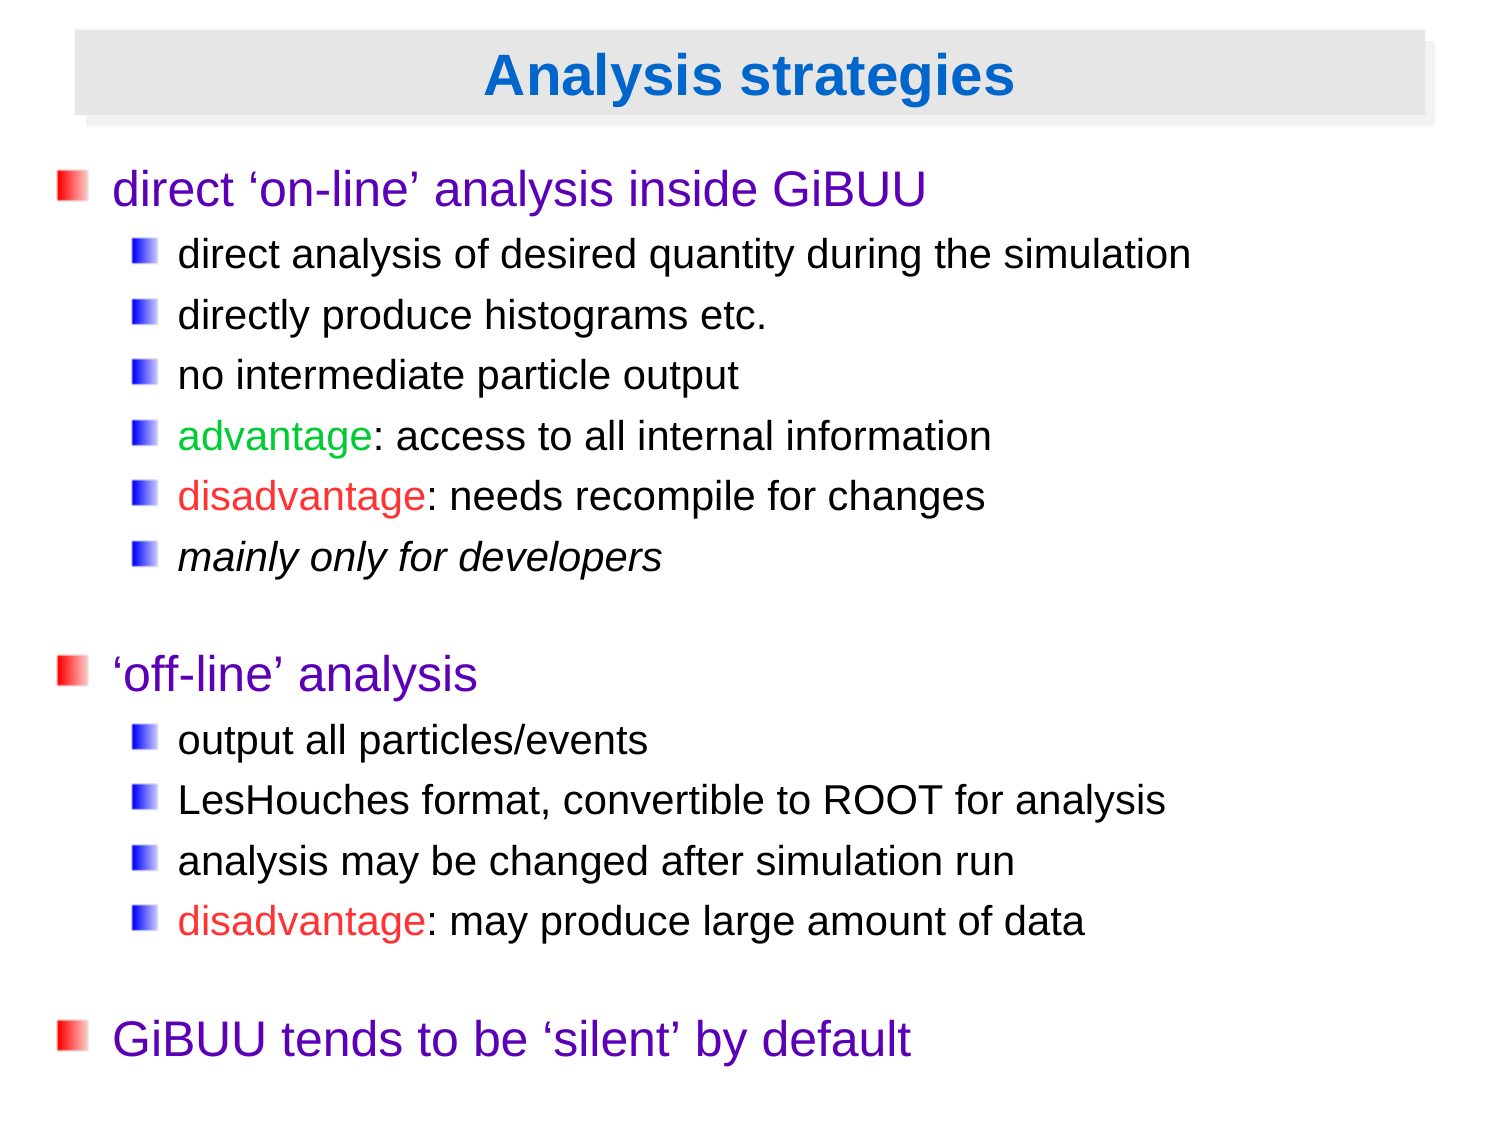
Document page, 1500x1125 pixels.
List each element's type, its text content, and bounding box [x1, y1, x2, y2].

title Analysis strategies [75, 29, 1426, 116]
list direct ‘on-line’ analysis inside GiBUU direct analysis of desired quantity during the simulation directly produce histograms etc. no intermediate particle output advantage: access to all internal information disadvantage: needs recompile for changes mainly only for developers ‘off-line’ analysis output all particles/events LesHouches format, convertible to ROOT for analysis analysis may be changed after simulation run disadvantage: may produce large amount of data GiBUU tends to be ‘silent’ by default [41, 148, 1459, 1093]
